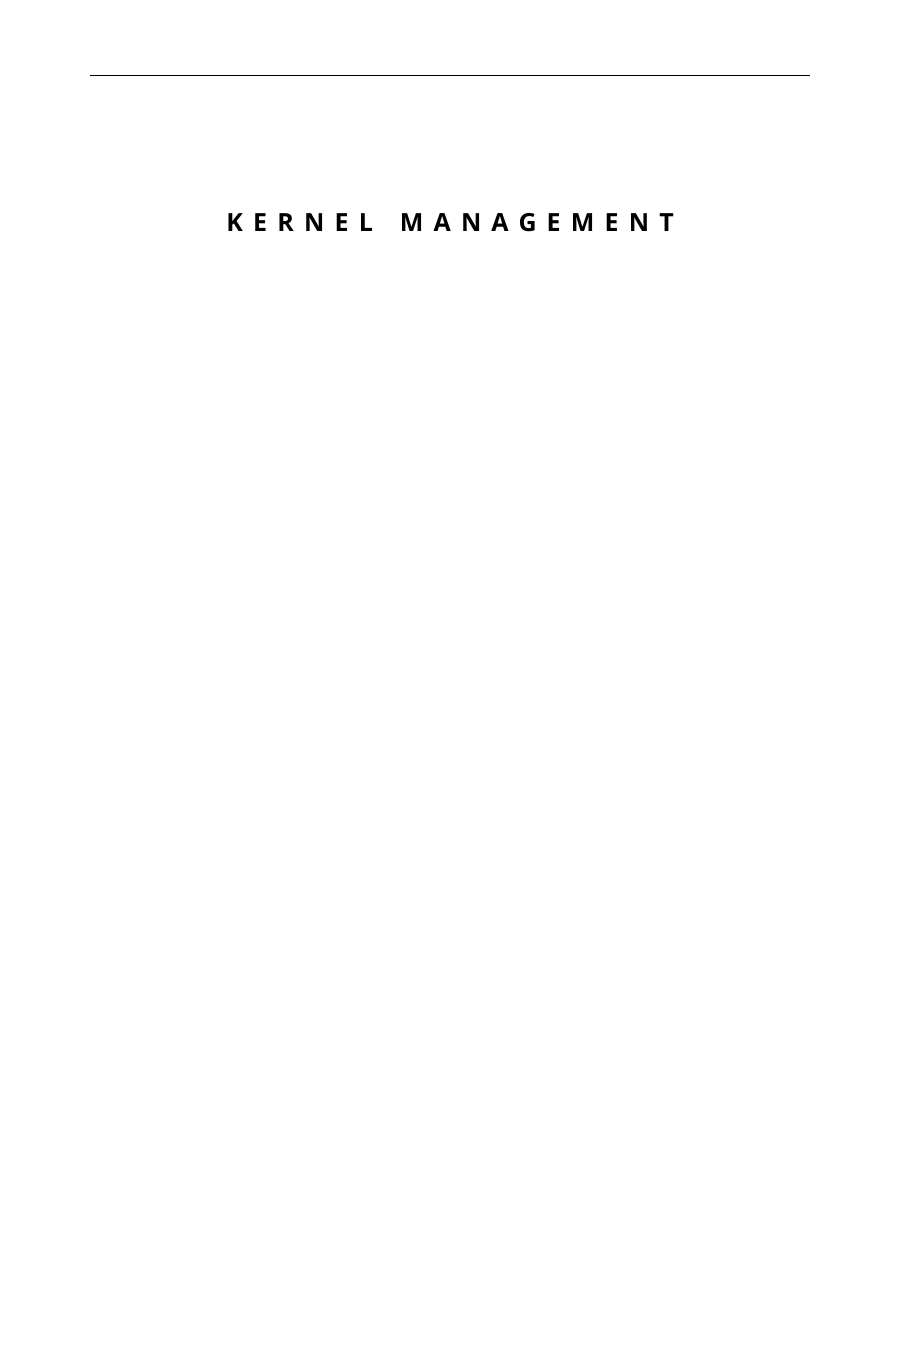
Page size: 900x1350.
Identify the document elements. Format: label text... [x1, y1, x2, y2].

subtitle KERNEL MANAGEMENT [90, 205, 810, 239]
